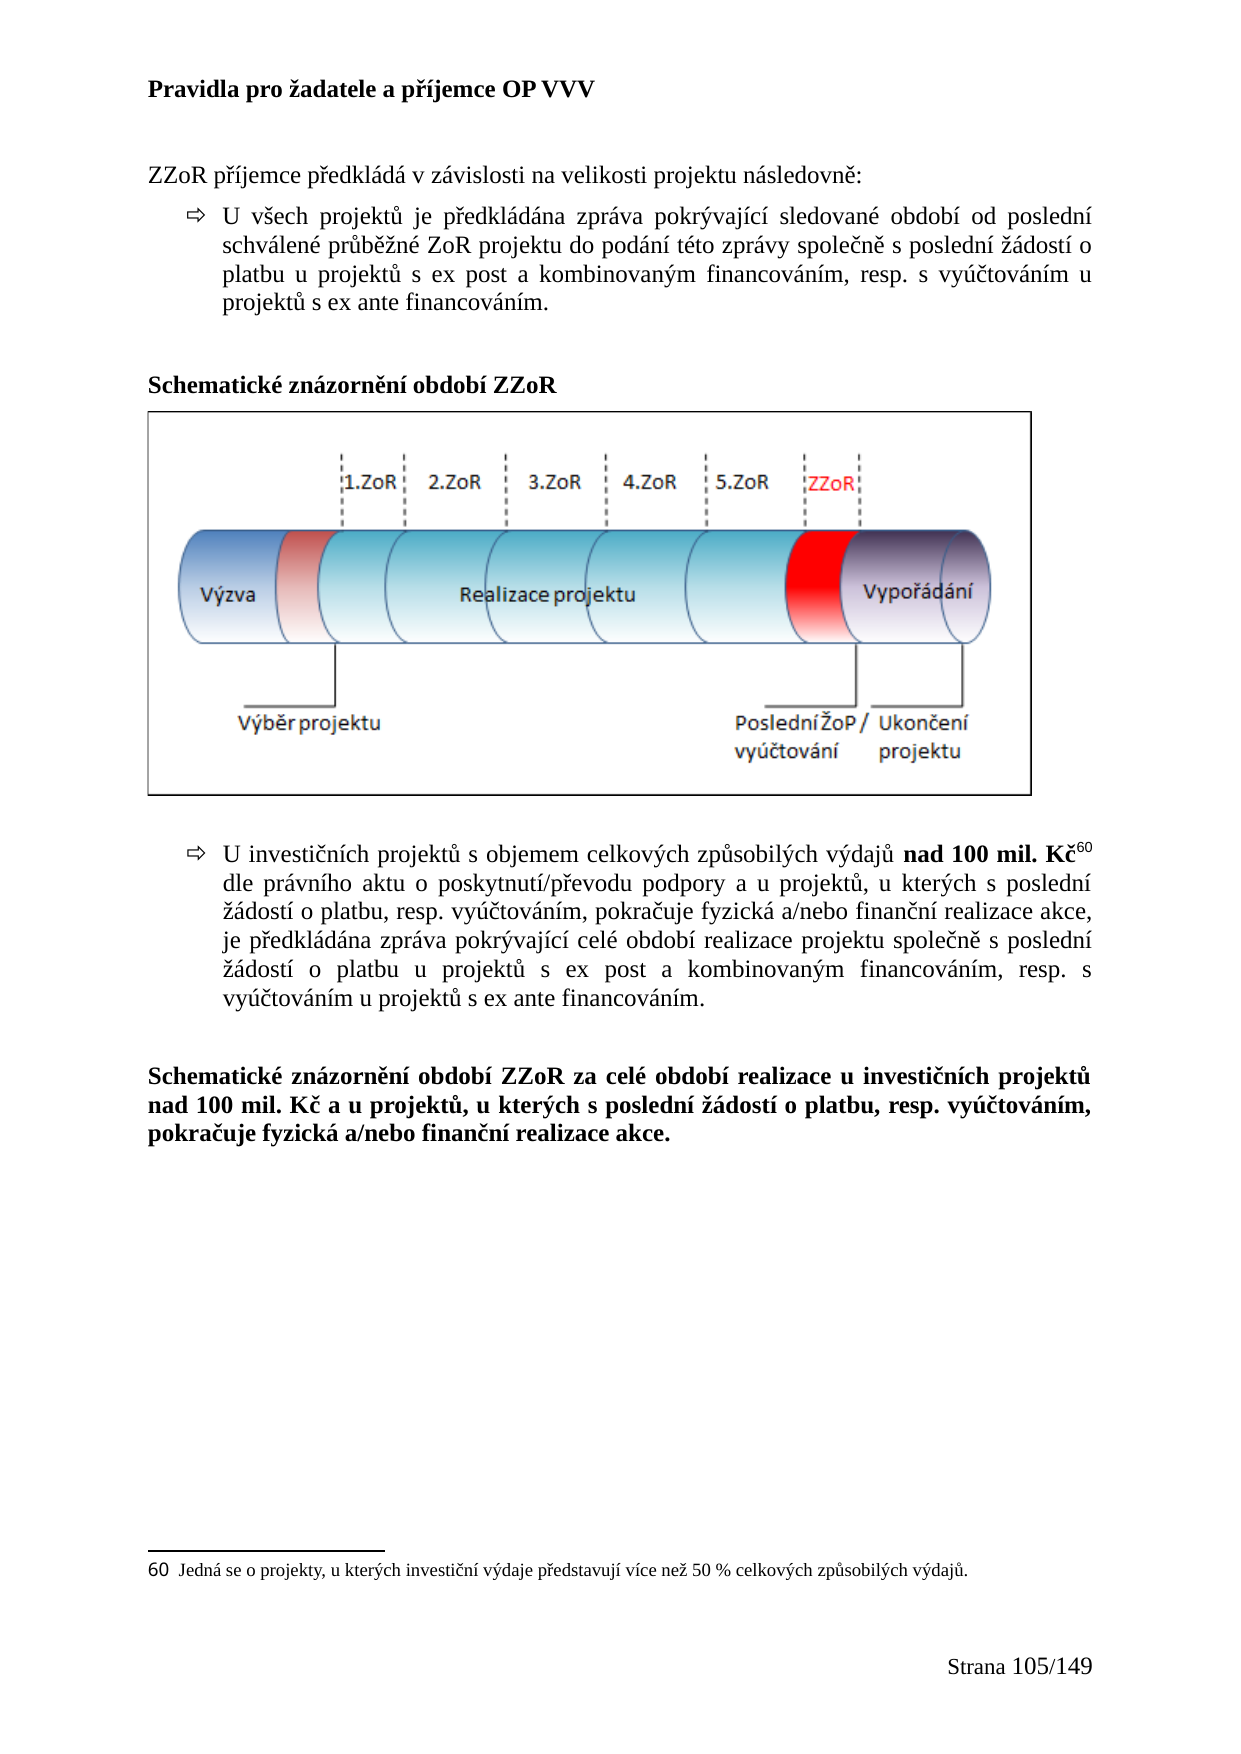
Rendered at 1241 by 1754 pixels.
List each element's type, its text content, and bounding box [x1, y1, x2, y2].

text ZZoR příjemce předkládá v závislosti na velikosti projektu následovně: [148, 160, 1093, 189]
picture [147, 411, 1032, 796]
list U všech projektů je předkládána zpráva pokrývající sledované období od poslední schválené průběžné ZoR projektu do podání této zprávy společně s poslední žádostí o platbu u projektů s ex post a kombinovaným financováním, resp. s vyúčtováním u projektů s ex ante financováním. [185, 201, 1093, 316]
list U investičních projektů s objemem celkových způsobilých výdajů nad 100 mil. Kč dle právního aktu o poskytnutí/převodu podpory a u projektů, u kterých s poslední žádostí o platbu, resp. vyúčtováním, pokračuje fyzická a/nebo finanční realizace akce, je předkládána zpráva pokrývající celé období realizace projektu společně s poslední žádostí o platbu u projektů s ex post a kombinovaným financováním, resp. s vyúčtováním u projektů s ex ante financováním. [185, 839, 1093, 1011]
list Jedná se o projekty, u kterých investiční výdaje představují více než 50 % celkových způsobilých výdajů. [148, 1557, 1093, 1582]
text Schematické znázornění období ZZoR za celé období realizace u investičních projektů nad 100 mil. Kč a u projektů, u kterých s poslední žádostí o platbu, resp. vyúčtováním, pokračuje fyzická a/nebo finanční realizace akce. [148, 1061, 1093, 1147]
text Schematické znázornění období ZZoR [148, 370, 1093, 399]
